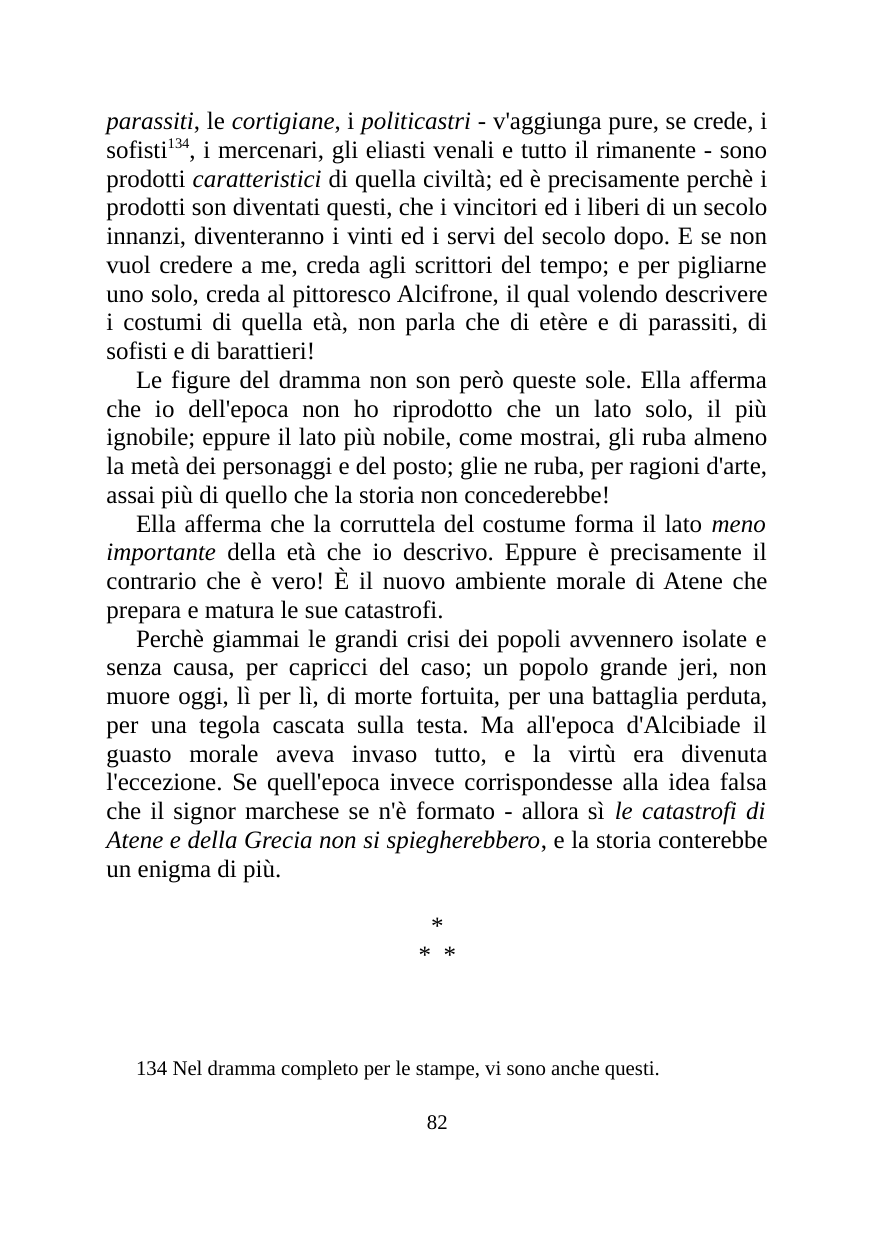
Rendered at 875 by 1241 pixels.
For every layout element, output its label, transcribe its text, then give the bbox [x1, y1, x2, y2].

text Perchè giammai le grandi crisi dei popoli avvennero isolate e senza causa, per capricci del caso; un popolo grande jeri, non muore oggi, lì per lì, di morte fortuita, per una battaglia perduta, per una tegola cascata sulla testa. Ma all'epoca d'Alcibiade il guasto morale aveva invaso tutto, e la virtù era divenuta l'eccezione. Se quell'epoca invece corrispondesse alla idea falsa che il signor marchese se n'è formato - allora sì le catastrofi di Atene e della Grecia non si spiegherebbero, e la storia conterebbe un enigma di più. [106, 624, 768, 882]
text parassiti, le cortigiane, i politicastri - v'aggiunga pure, se crede, i sofisti, i mercenari, gli eliasti venali e tutto il rimanente - sono prodotti caratteristici di quella civiltà; ed è precisamente perchè i prodotti son diventati questi, che i vincitori ed i liberi di un secolo innanzi, diventeranno i vinti ed i servi del secolo dopo. E se non vuol credere a me, creda agli scrittori del tempo; e per pigliarne uno solo, creda al pittoresco Alcifrone, il qual volendo descrivere i costumi di quella età, non parla che di etère e di parassiti, di sofisti e di barattieri! [106, 106, 768, 365]
text Le figure del dramma non son però queste sole. Ella afferma che io dell'epoca non ho riprodotto che un lato solo, il più ignobile; eppure il lato più nobile, come mostrai, gli ruba almeno la metà dei personaggi e del posto; glie ne ruba, per ragioni d'arte, assai più di quello che la storia non concederebbe! [106, 365, 768, 509]
text * [106, 911, 768, 940]
text Ella afferma che la corruttela del costume forma il lato meno importante della età che io descrivo. Eppure è precisamente il contrario che è vero! È il nuovo ambiente morale di Atene che prepara e matura le sue catastrofi. [106, 509, 768, 624]
text * * [106, 940, 768, 969]
text Nel dramma completo per le stampe, vi sono anche questi. [106, 1056, 768, 1080]
